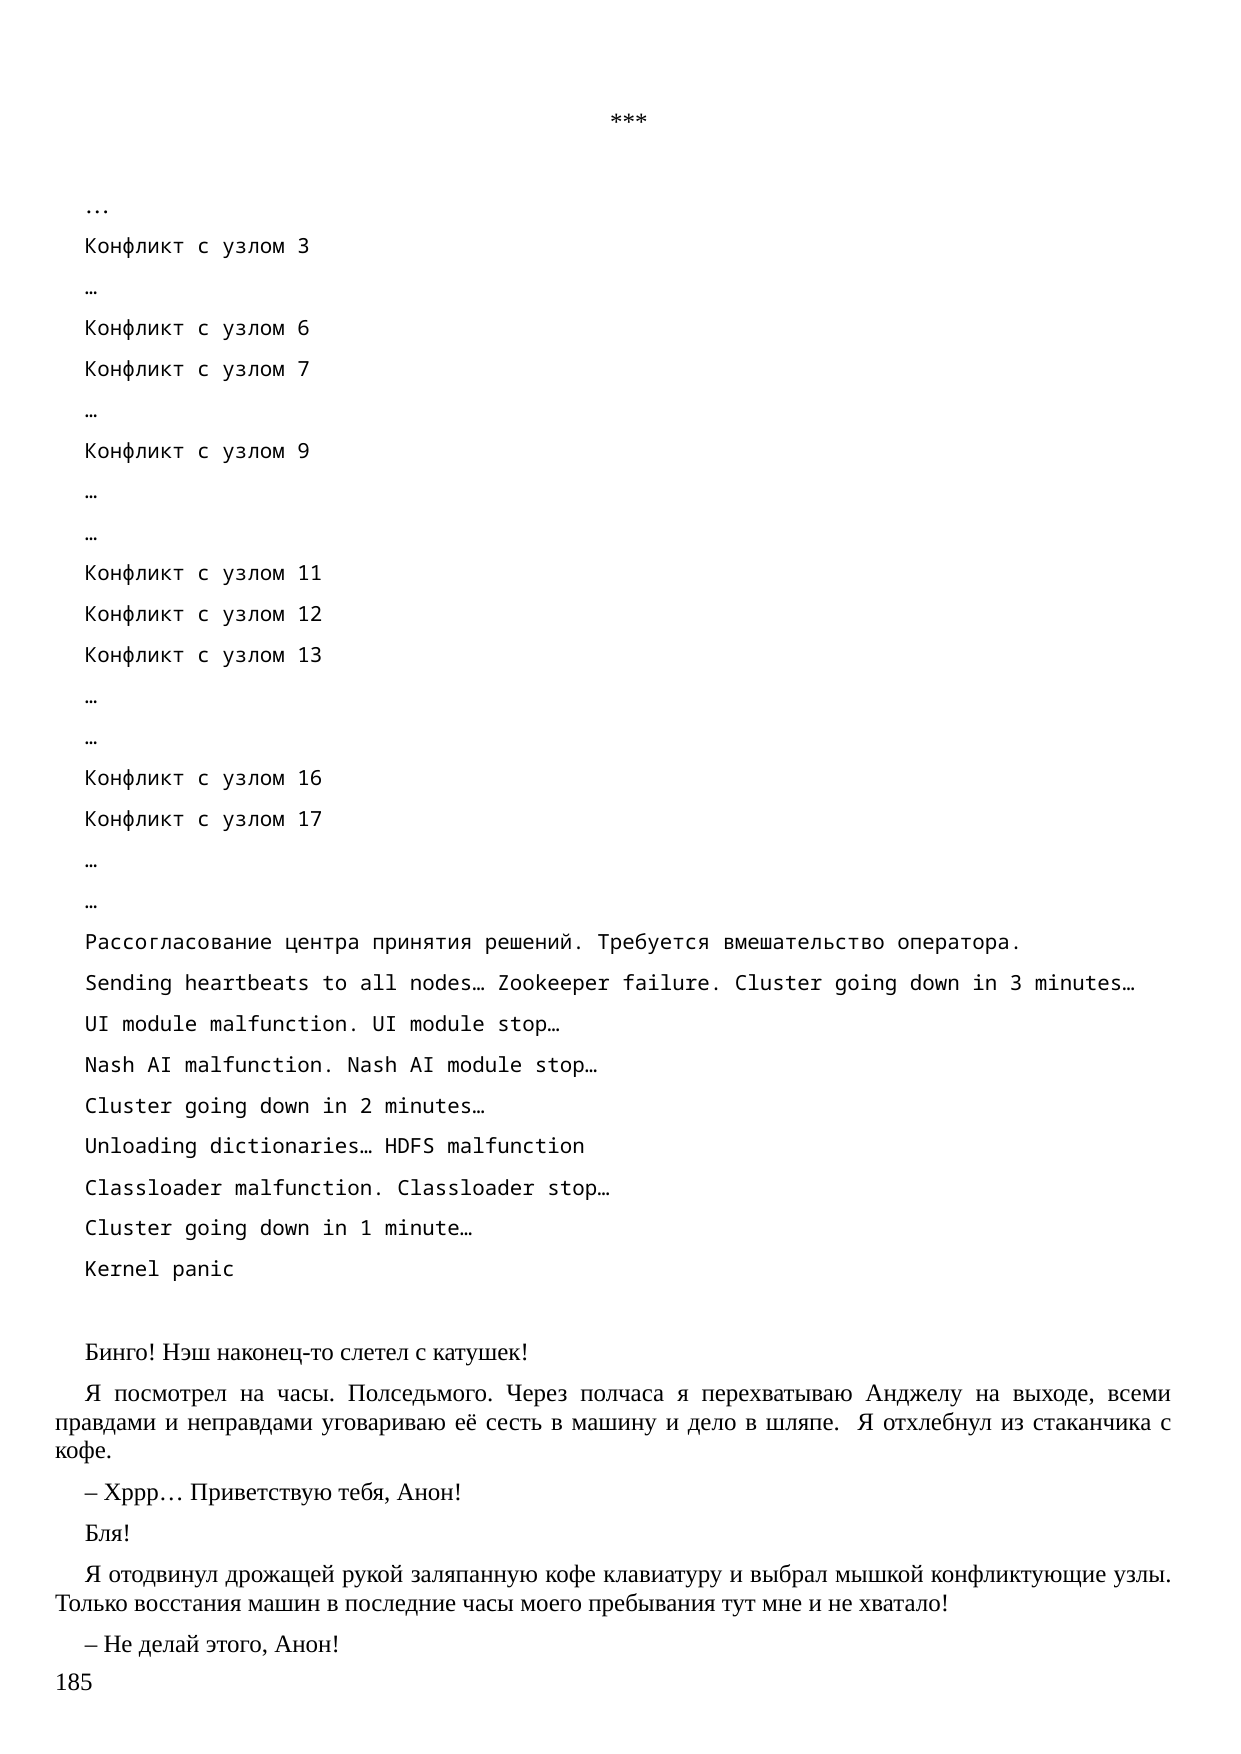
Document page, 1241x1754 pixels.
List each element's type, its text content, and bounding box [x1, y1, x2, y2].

text UI module malfunction. UI module stop… [55, 1009, 1173, 1037]
text … [55, 886, 1173, 914]
text Cluster going down in 2 minutes… [55, 1091, 1173, 1119]
text Конфликт с узлом 12 [55, 599, 1173, 628]
text … [55, 845, 1173, 873]
text Kernel panic [55, 1254, 1173, 1283]
text Nash AI malfunction. Nash AI module stop… [55, 1050, 1173, 1078]
text … [55, 272, 1173, 300]
text – Хррр… Приветствую тебя, Анон! [55, 1477, 1173, 1505]
text Конфликт с узлом 7 [55, 354, 1173, 382]
text Конфликт с узлом 9 [55, 436, 1173, 464]
text Конфликт с узлом 11 [55, 558, 1173, 587]
text Classloader malfunction. Classloader stop… [55, 1173, 1173, 1201]
text … [55, 477, 1173, 505]
text Я посмотрел на часы. Полседьмого. Через полчаса я перехватываю Анджелу на выходе, всеми правдами и неправдами уговариваю её сесть в машину и дело в шляпе. Я отхлебнул из стаканчика с кофе. [55, 1378, 1173, 1464]
text Конфликт с узлом 16 [55, 763, 1173, 792]
text Конфликт с узлом 6 [55, 313, 1173, 341]
text Конфликт с узлом 17 [55, 804, 1173, 833]
text Unloading dictionaries… HDFS malfunction [55, 1132, 1173, 1160]
text … [55, 190, 1173, 218]
text Рассогласование центра принятия решений. Требуется вмешательство оператора. [55, 927, 1173, 955]
text Sending heartbeats to all nodes… Zookeeper failure. Cluster going down in 3 minutes… [55, 968, 1173, 996]
text … [55, 681, 1173, 710]
text … [55, 722, 1173, 751]
text Cluster going down in 1 minute… [55, 1213, 1173, 1242]
text … [55, 518, 1173, 546]
text Конфликт с узлом 13 [55, 640, 1173, 669]
text *** [55, 107, 1173, 136]
text Бля! [55, 1518, 1173, 1547]
text Я отодвинул дрожащей рукой заляпанную кофе клавиатуру и выбрал мышкой конфликтующие узлы. Только восстания машин в последние часы моего пребывания тут мне и не хватало! [55, 1559, 1173, 1617]
text … [55, 395, 1173, 423]
text Бинго! Нэш наконец-то слетел с катушек! [55, 1337, 1173, 1365]
text – Не делай этого, Анон! [55, 1629, 1173, 1658]
text Конфликт с узлом 3 [55, 231, 1173, 259]
